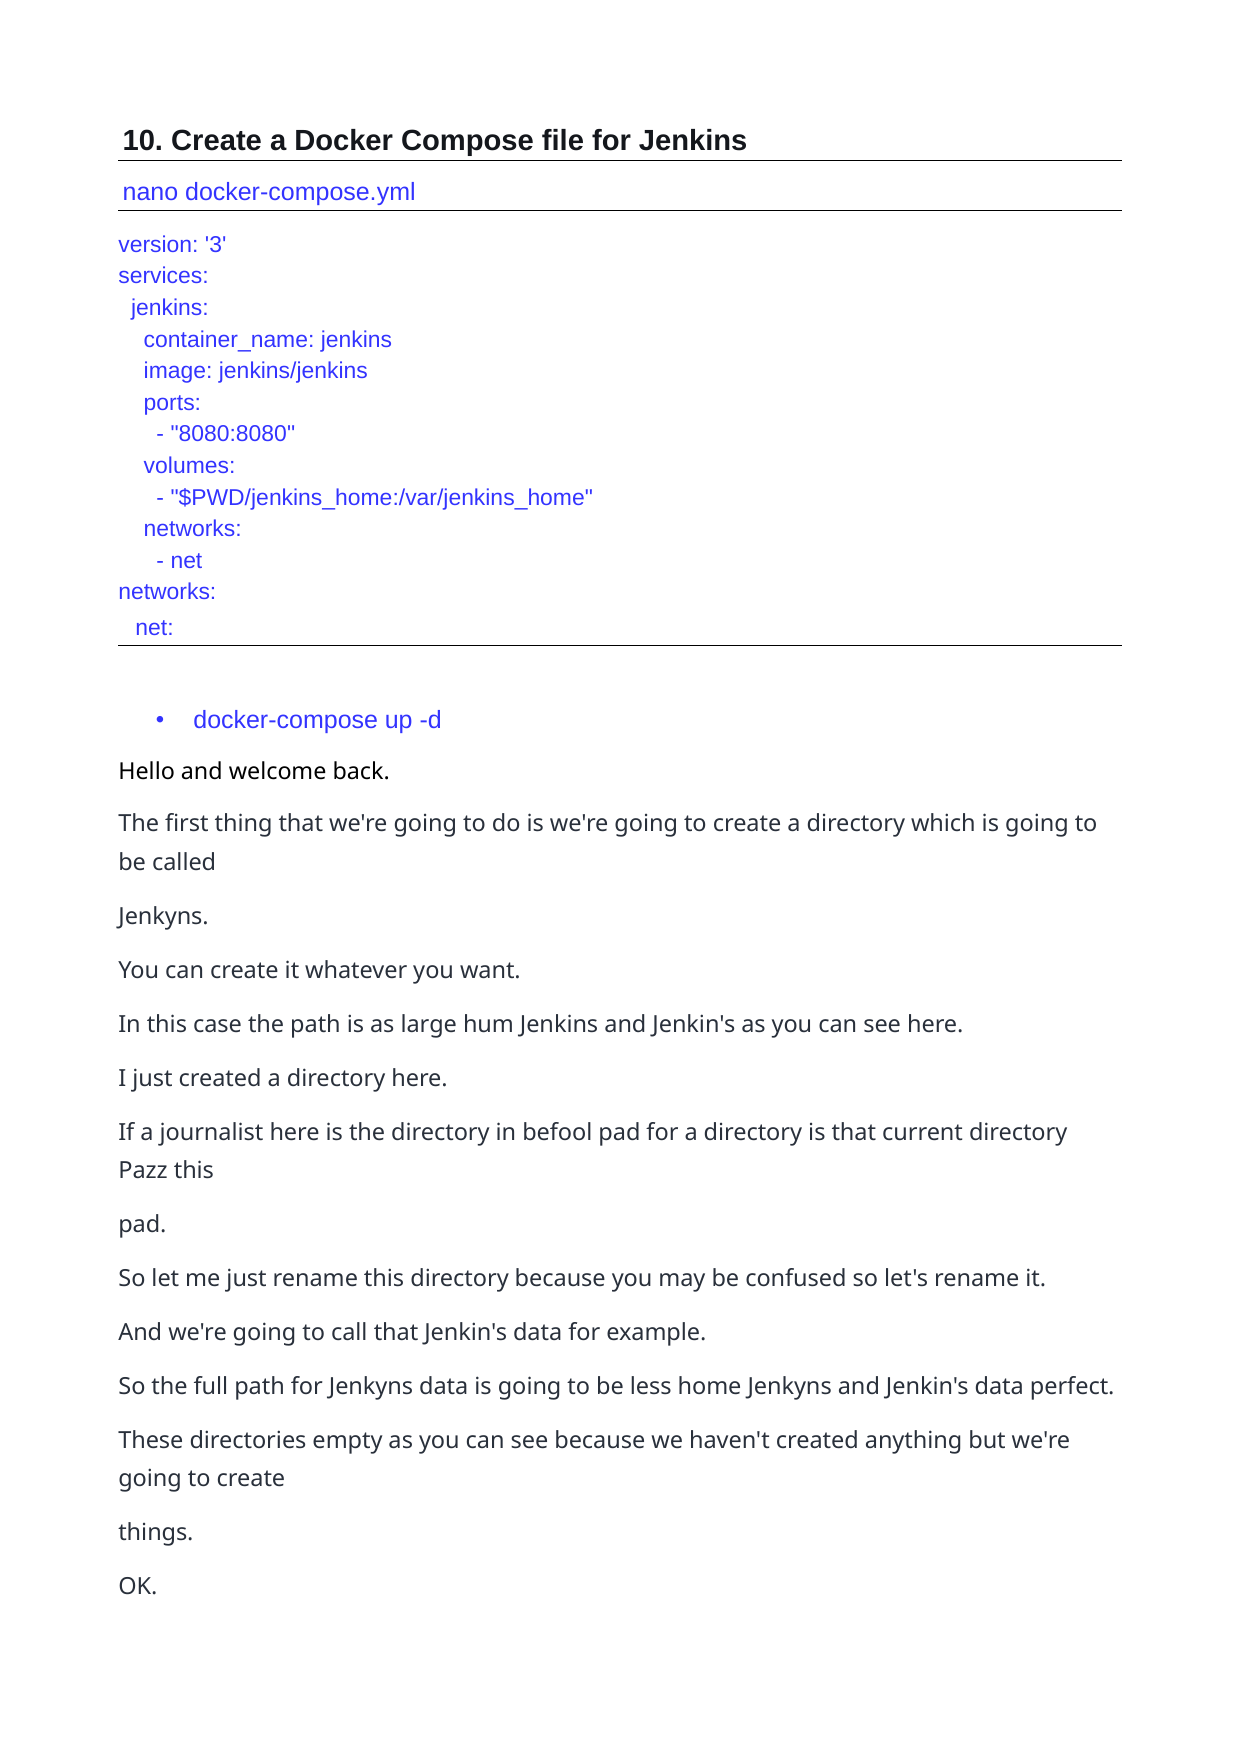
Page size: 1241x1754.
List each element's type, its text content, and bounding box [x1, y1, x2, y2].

text nano docker-compose.yml [118, 173, 1122, 210]
text OK. [118, 1569, 1122, 1601]
text jenkins: [118, 294, 1122, 320]
text services: [118, 262, 1122, 289]
text - net [118, 547, 1122, 573]
text If a journalist here is the directory in befool pad for a directory is that current directory Pazz this [118, 1115, 1122, 1185]
text You can create it whatever you want. [118, 953, 1122, 985]
text networks: [118, 515, 1122, 541]
text Hello and welcome back. [118, 754, 1122, 786]
text image: jenkins/jenkins [118, 357, 1122, 383]
text ports: [118, 389, 1122, 415]
text So the full path for Jenkyns data is going to be less home Jenkyns and Jenkin's data perfect. [118, 1369, 1122, 1401]
text I just created a directory here. [118, 1061, 1122, 1093]
text pad. [118, 1207, 1122, 1239]
text So let me just rename this directory because you may be confused so let's rename it. [118, 1261, 1122, 1293]
text And we're going to call that Jenkin's data for example. [118, 1315, 1122, 1347]
list docker-compose up -d [156, 705, 1122, 734]
text In this case the path is as large hum Jenkins and Jenkin's as you can see here. [118, 1007, 1122, 1039]
text version: '3' [118, 231, 1122, 257]
text - "$PWD/jenkins_home:/var/jenkins_home" [118, 483, 1122, 510]
text container_name: jenkins [118, 326, 1122, 352]
text networks: [118, 578, 1122, 604]
text things. [118, 1515, 1122, 1547]
text These directories empty as you can see because we haven't created anything but we're going to create [118, 1423, 1122, 1493]
text Jenkyns. [118, 899, 1122, 931]
text net: [118, 610, 1122, 645]
subtitle 10. Create a Docker Compose file for Jenkins [118, 118, 1122, 160]
text volumes: [118, 452, 1122, 478]
text - "8080:8080" [118, 420, 1122, 447]
text The first thing that we're going to do is we're going to create a directory which is going to be called [118, 807, 1122, 877]
